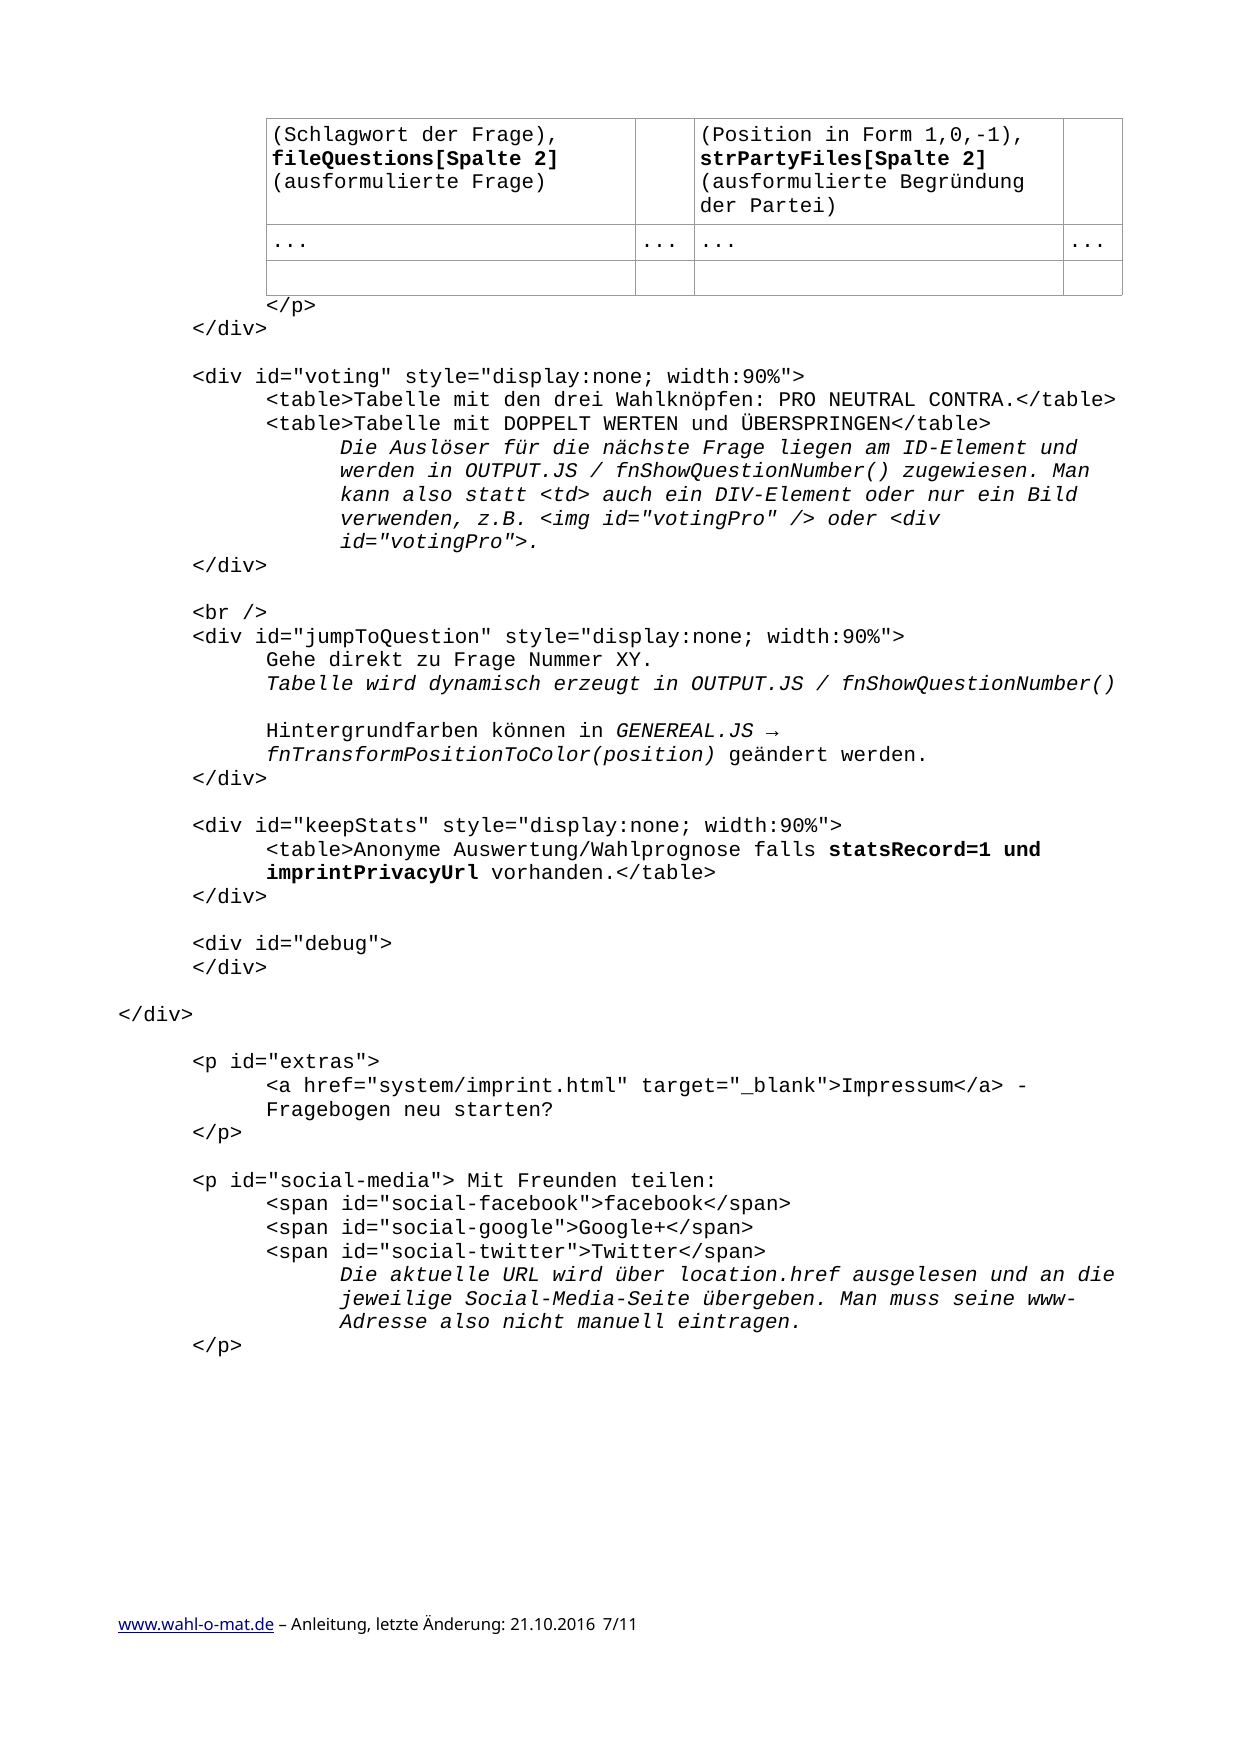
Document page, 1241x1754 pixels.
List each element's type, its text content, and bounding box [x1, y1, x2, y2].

table_cell [636, 261, 694, 295]
text <br /> [192, 602, 1122, 626]
text </p> [192, 1122, 1122, 1146]
text <a href="system/imprint.html" target="_blank">Impressum</a> - Fragebogen neu starten? [266, 1075, 1122, 1122]
text <span id="social-google">Google+</span> [266, 1217, 1122, 1241]
table_cell ... [695, 225, 1063, 259]
table_cell [1064, 261, 1122, 295]
text </div> [192, 318, 1122, 342]
text <div id="jumpToQuestion" style="display:none; width:90%"> [192, 626, 1122, 649]
table_cell (Schlagwort der Frage), fileQuestions[Spalte 2] (ausformulierte Frage) [267, 119, 635, 224]
text <table>Tabelle mit den drei Wahlknöpfen: PRO NEUTRAL CONTRA.</table> [266, 389, 1122, 413]
text <div id="voting" style="display:none; width:90%"> [192, 366, 1122, 389]
text </p> [266, 296, 1122, 318]
table_cell [1064, 119, 1122, 224]
table_cell ... [267, 225, 635, 259]
text </div> [118, 1004, 1122, 1028]
text <p id="social-media"> Mit Freunden teilen: [192, 1170, 1122, 1193]
text <table>Anonyme Auswertung/Wahlprognose falls statsRecord=1 und imprintPrivacyUrl vorhanden.</table> [266, 839, 1122, 886]
table_cell [695, 261, 1063, 295]
table_cell ... [636, 225, 694, 259]
table_cell [267, 261, 635, 295]
text <span id="social-twitter">Twitter</span> [266, 1241, 1122, 1264]
text Die aktuelle URL wird über location.href ausgelesen und an die jeweilige Social-Media-Seite übergeben. Man muss seine www-Adresse also nicht manuell eintragen. [340, 1264, 1122, 1335]
table_cell ... [1064, 225, 1122, 259]
table_cell (Position in Form 1,0,-1), strPartyFiles[Spalte 2] (ausformulierte Begründung der Partei) [695, 119, 1063, 224]
text Gehe direkt zu Frage Nummer XY. [266, 649, 1122, 673]
text Die Auslöser für die nächste Frage liegen am ID-Element und werden in OUTPUT.JS / fnShowQuestionNumber() zugewiesen. Man kann also statt <td> auch ein DIV-Element oder nur ein Bild verwenden, z.B. <img id="votingPro" /> oder <div id="votingPro">. [340, 437, 1122, 555]
text <p id="extras"> [192, 1051, 1122, 1075]
text </div> [192, 886, 1122, 909]
text <table>Tabelle mit DOPPELT WERTEN und ÜBERSPRINGEN</table> [266, 413, 1122, 437]
text </p> [192, 1335, 1122, 1359]
table_cell [636, 119, 694, 224]
text </div> [192, 768, 1122, 791]
text <div id="debug"> [192, 933, 1122, 957]
text Tabelle wird dynamisch erzeugt in OUTPUT.JS / fnShowQuestionNumber() [266, 673, 1122, 697]
text </div> [192, 555, 1122, 578]
text <span id="social-facebook">facebook</span> [266, 1193, 1122, 1217]
text Hintergrundfarben können in GENEREAL.JS → fnTransformPositionToColor(position) geändert werden. [266, 720, 1122, 768]
text <div id="keepStats" style="display:none; width:90%"> [192, 815, 1122, 839]
text </div> [192, 957, 1122, 981]
